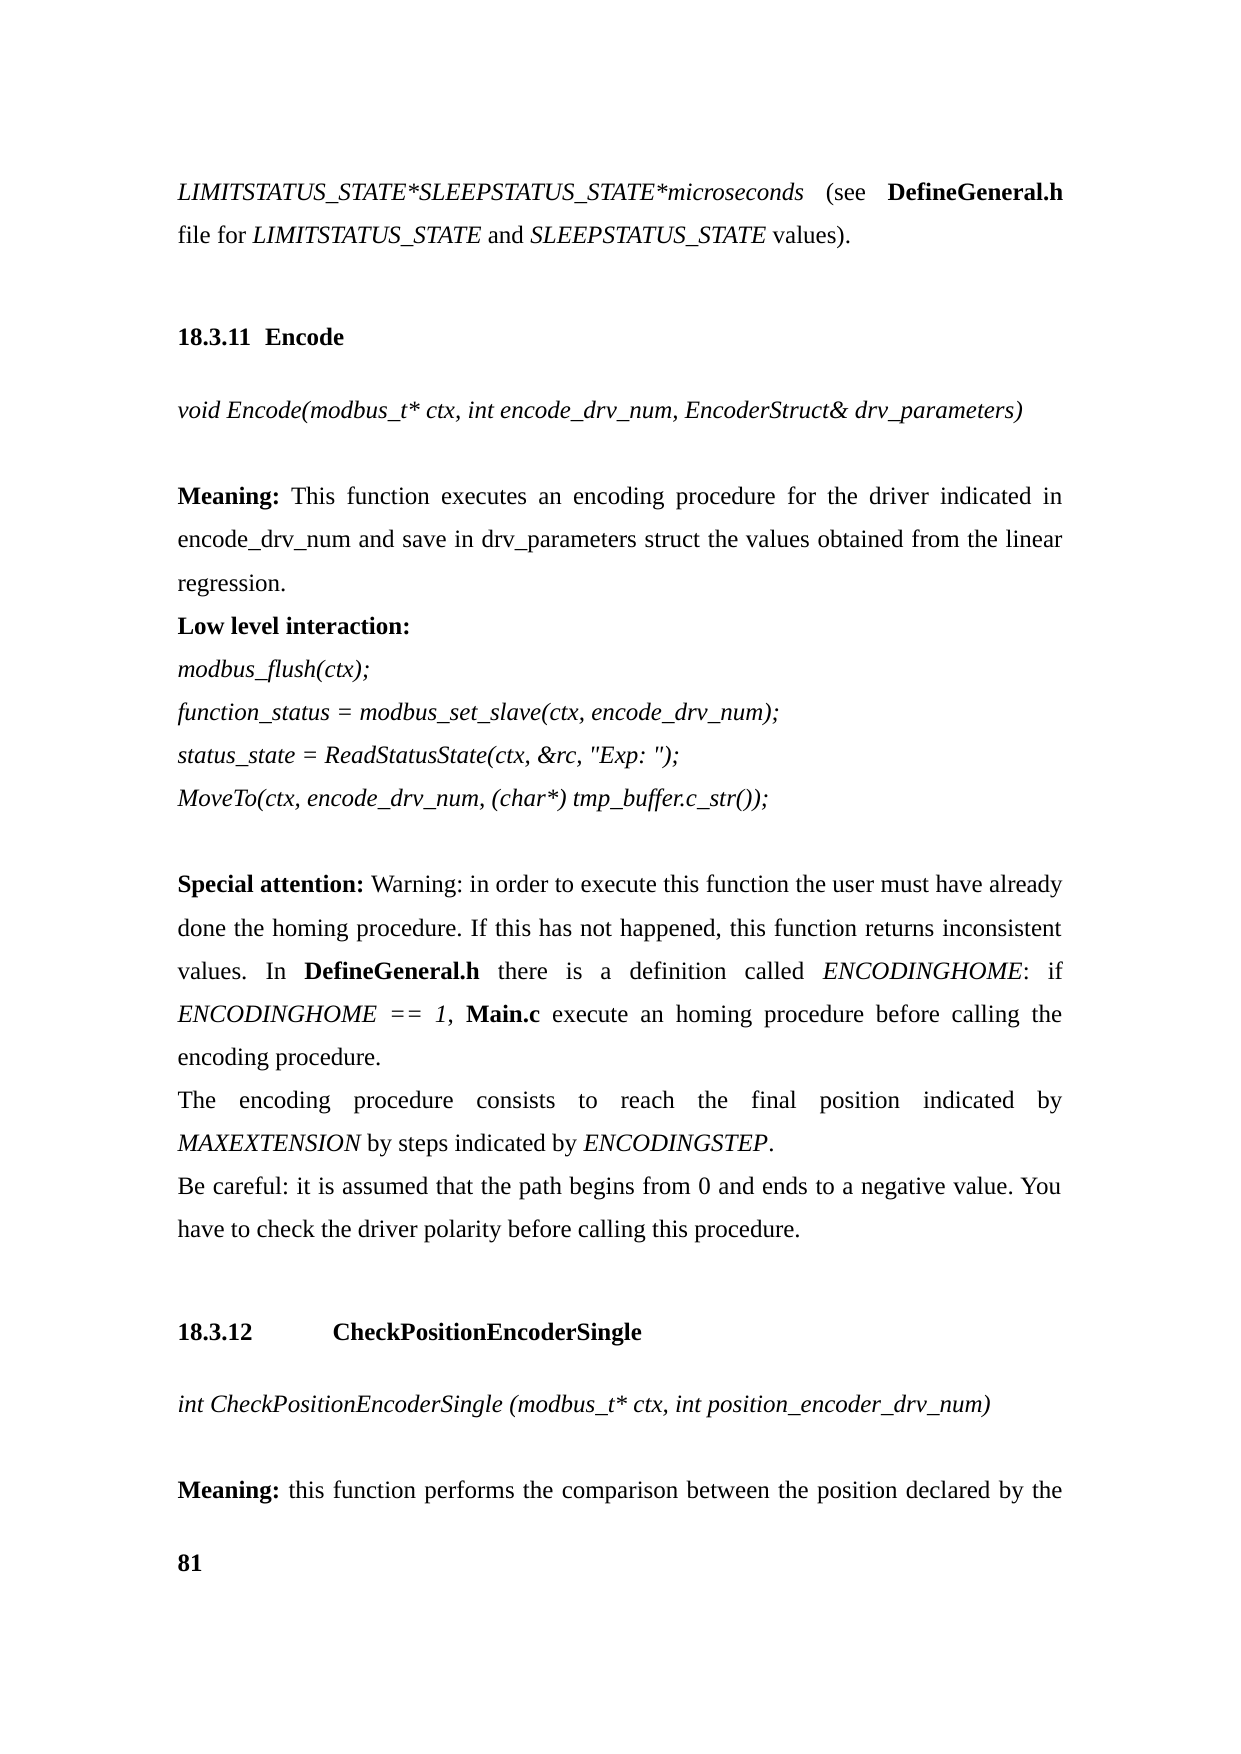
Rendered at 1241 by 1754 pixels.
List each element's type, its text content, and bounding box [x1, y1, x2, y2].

text Low level interaction: [177, 611, 1063, 639]
text modbus_flush(ctx); [177, 654, 1063, 683]
text void Encode(modbus_t* ctx, int encode_drv_num, EncoderStruct& drv_parameters) [177, 395, 1063, 424]
text Meaning: this function performs the comparison between the position declared by the [177, 1476, 1063, 1504]
text The encoding procedure consists to reach the final position indicated by MAXEXTENSION by steps indicated by ENCODINGSTEP. [177, 1085, 1063, 1157]
subtitle Encode [177, 322, 1063, 351]
text function_status = modbus_set_slave(ctx, encode_drv_num); [177, 697, 1063, 726]
text Special attention: Warning: in order to execute this function the user must have already done the homing procedure. If this has not happened, this function returns inconsistent values. In DefineGeneral.h there is a definition called ENCODINGHOME: if ENCODINGHOME == 1, Main.c execute an homing procedure before calling the encoding procedure. [177, 869, 1063, 1071]
text LIMITSTATUS_STATE*SLEEPSTATUS_STATE*microseconds (see DefineGeneral.h file for LIMITSTATUS_STATE and SLEEPSTATUS_STATE values). [177, 177, 1063, 249]
text int CheckPositionEncoderSingle (modbus_t* ctx, int position_encoder_drv_num) [177, 1389, 1063, 1418]
text Meaning: This function executes an encoding procedure for the driver indicated in encode_drv_num and save in drv_parameters struct the values obtained from the linear regression. [177, 481, 1063, 596]
text MoveTo(ctx, encode_drv_num, (char*) tmp_buffer.c_str()); [177, 783, 1063, 812]
text status_state = ReadStatusState(ctx, &rc, "Exp: "); [177, 740, 1063, 769]
text Be careful: it is assumed that the path begins from 0 and ends to a negative value. You have to check the driver polarity before calling this procedure. [177, 1171, 1063, 1243]
subtitle CheckPositionEncoderSingle [177, 1317, 1063, 1345]
